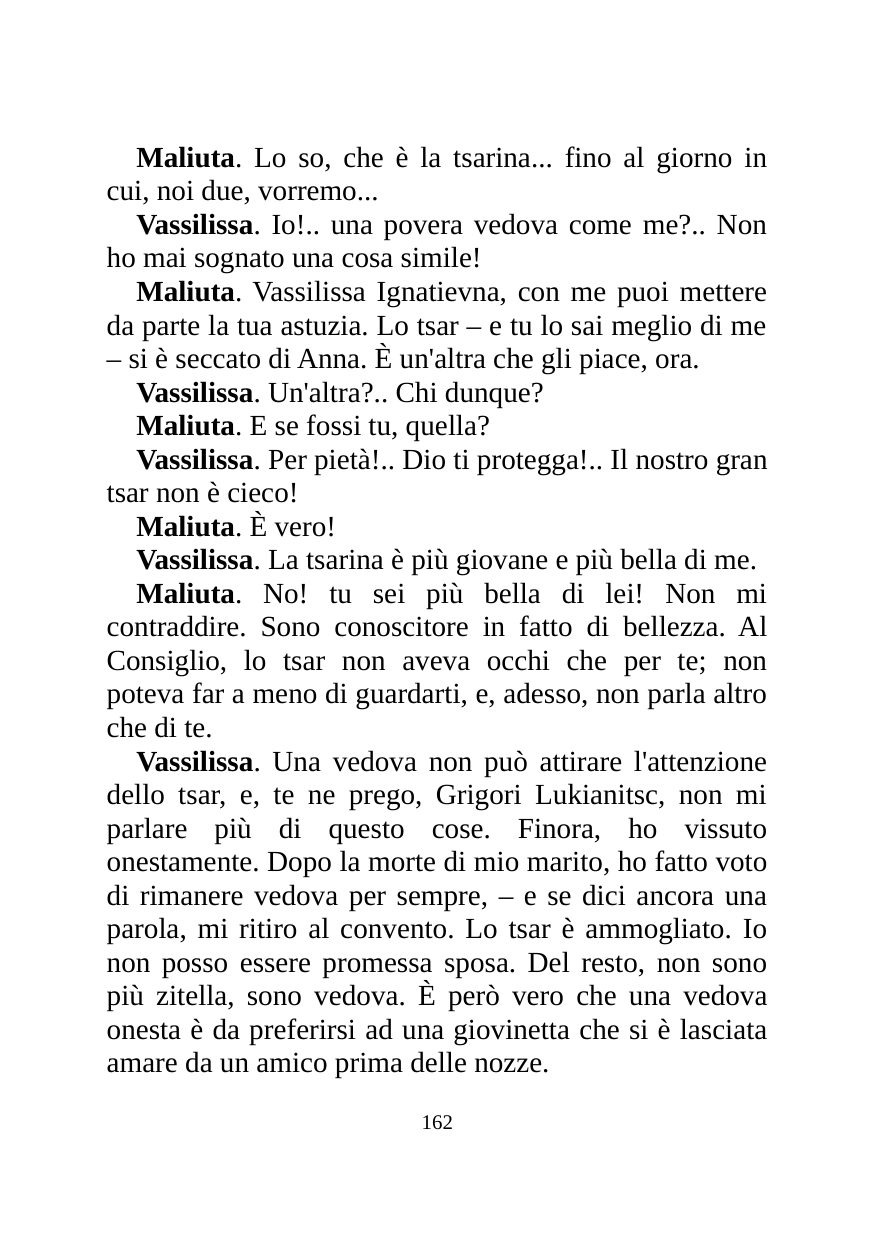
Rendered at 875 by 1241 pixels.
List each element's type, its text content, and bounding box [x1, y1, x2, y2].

text Maliuta. È vero! [106, 509, 768, 542]
text Maliuta. E se fossi tu, quella? [106, 408, 768, 442]
text Maliuta. Lo so, che è la tsarina... fino al giorno in cui, noi due, vorremo... [106, 140, 768, 207]
text Vassilissa. La tsarina è più giovane e più bella di me. [106, 542, 768, 576]
text Vassilissa. Per pietà!.. Dio ti protegga!.. Il nostro gran tsar non è cieco! [106, 442, 768, 509]
text Maliuta. Vassilissa Ignatievna, con me puoi mettere da parte la tua astuzia. Lo tsar – e tu lo sai meglio di me – si è seccato di Anna. È un'altra che gli piace, ora. [106, 274, 768, 375]
text Vassilissa. Una vedova non può attirare l'attenzione dello tsar, e, te ne prego, Grigori Lukianitsc, non mi parlare più di questo cose. Finora, ho vissuto onestamente. Dopo la morte di mio marito, ho fatto voto di rimanere vedova per sempre, – e se dici ancora una parola, mi ritiro al convento. Lo tsar è ammogliato. Io non posso essere promessa sposa. Del resto, non sono più zitella, sono vedova. È però vero che una vedova onesta è da preferirsi ad una giovinetta che si è lasciata amare da un amico prima delle nozze. [106, 744, 768, 1079]
text Maliuta. No! tu sei più bella di lei! Non mi contraddire. Sono conoscitore in fatto di bellezza. Al Consiglio, lo tsar non aveva occhi che per te; non poteva far a meno di guardarti, e, adesso, non parla altro che di te. [106, 576, 768, 744]
text Vassilissa. Un'altra?.. Chi dunque? [106, 375, 768, 408]
text Vassilissa. Io!.. una povera vedova come me?.. Non ho mai sognato una cosa simile! [106, 207, 768, 274]
